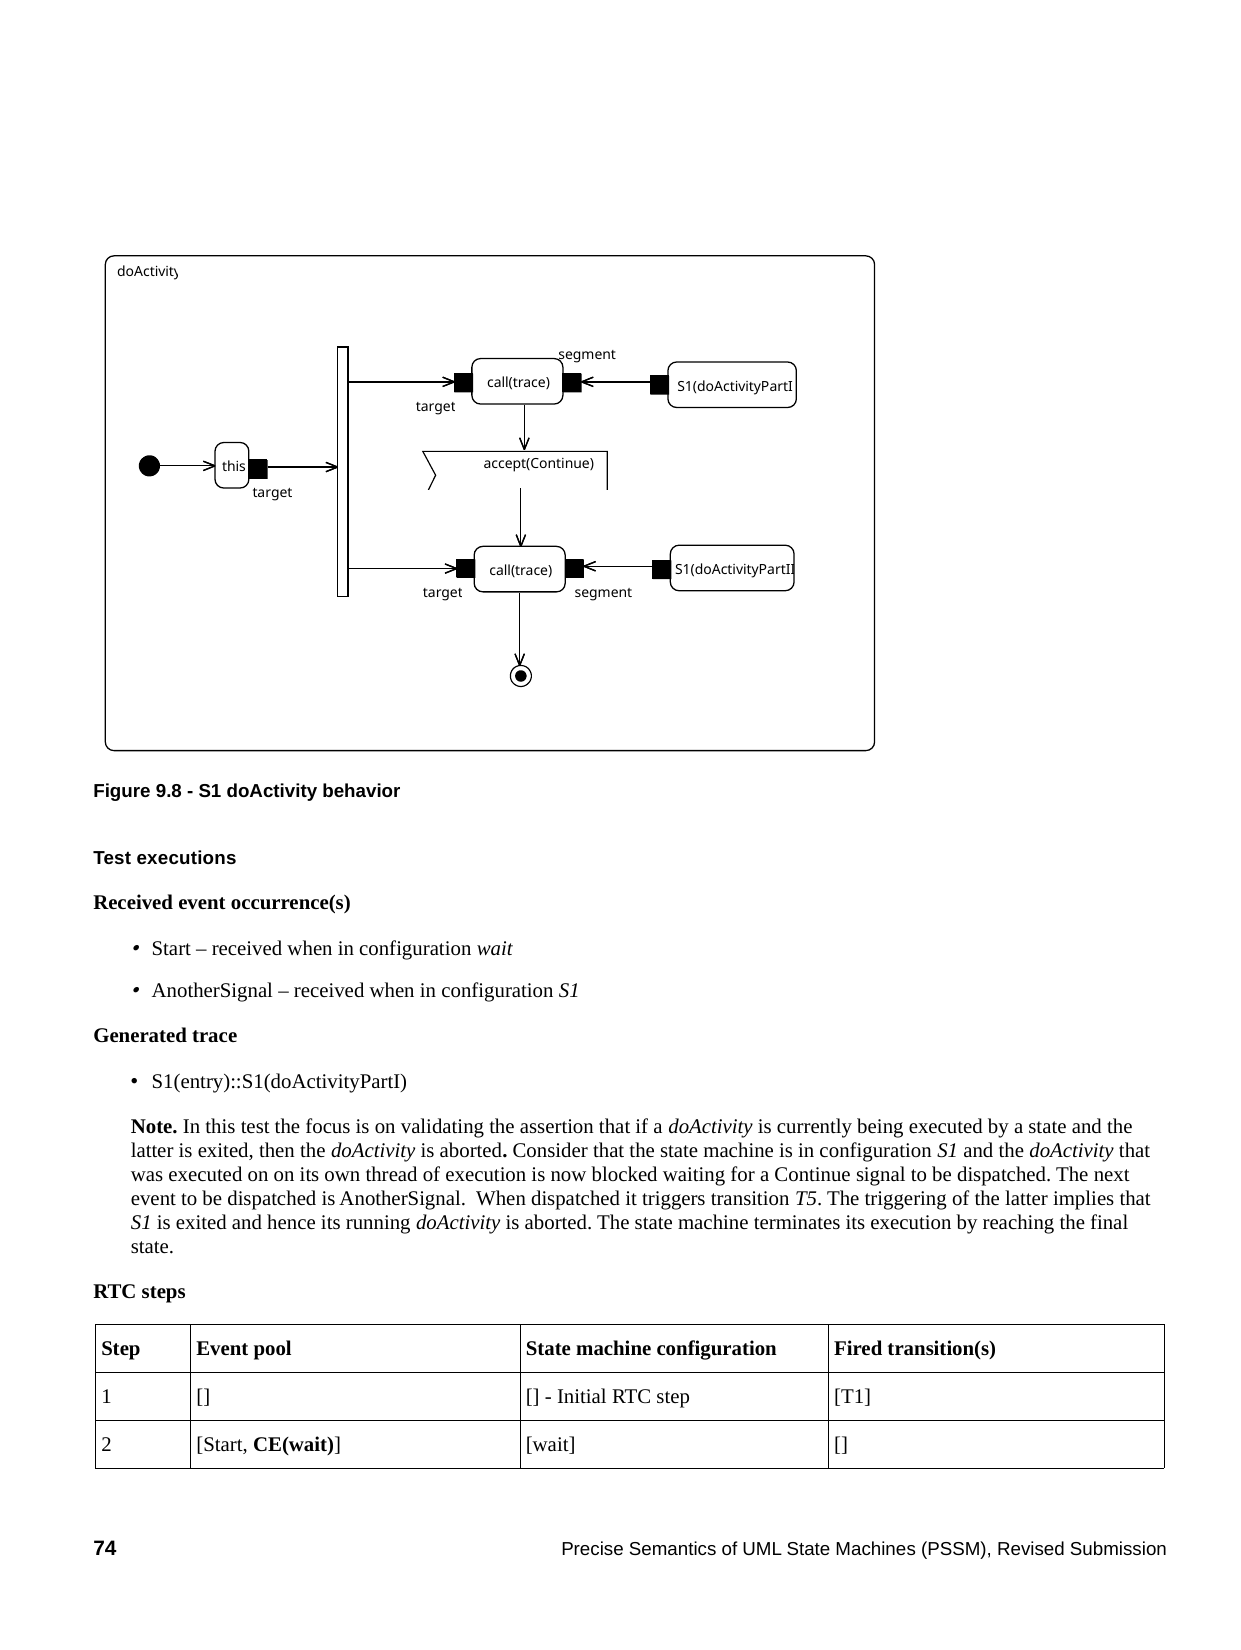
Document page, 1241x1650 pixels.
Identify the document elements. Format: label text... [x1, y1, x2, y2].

table_cell [T1] [829, 1373, 1164, 1420]
table_cell 2 [96, 1421, 190, 1467]
subtitle Test executions [93, 847, 1164, 869]
text Note. In this test the focus is on validating the assertion that if a doActivity is currently being executed by a state and the latter is exited, then the doActivity is aborted. Consider that the state machine is in configuration S1 and the doActivity that was executed on on its own thread of execution is now blocked waiting for a Continue signal to be dispatched. The next event to be dispatched is AnotherSignal. When dispatched it triggers transition T5. The triggering of the latter implies that S1 is exited and hence its running doActivity is aborted. The state machine terminates its execution by reaching the final state. [131, 1114, 1164, 1258]
text Figure 9.8 - S1 doActivity behavior [93, 780, 917, 801]
table_cell [] [191, 1373, 520, 1420]
table_cell [] - Initial RTC step [521, 1373, 828, 1420]
text RTC steps [93, 1279, 1164, 1303]
list Start – received when in configuration wait [131, 935, 1164, 960]
list S1(entry)::S1(doActivityPartI) [131, 1068, 1164, 1093]
text Generated trace [93, 1023, 1164, 1047]
table_cell [wait] [521, 1421, 828, 1467]
table_header Fired transition(s) [829, 1325, 1164, 1372]
table_cell 1 [96, 1373, 190, 1420]
table_header Event pool [191, 1325, 520, 1372]
table_header Step [96, 1325, 190, 1372]
list AnotherSignal – received when in configuration S1 [131, 977, 1164, 1002]
table_cell [Start, CE(wait)] [191, 1421, 520, 1467]
table_cell [] [829, 1421, 1164, 1467]
text Received event occurrence(s) [93, 890, 1164, 914]
table_header State machine configuration [521, 1325, 828, 1372]
